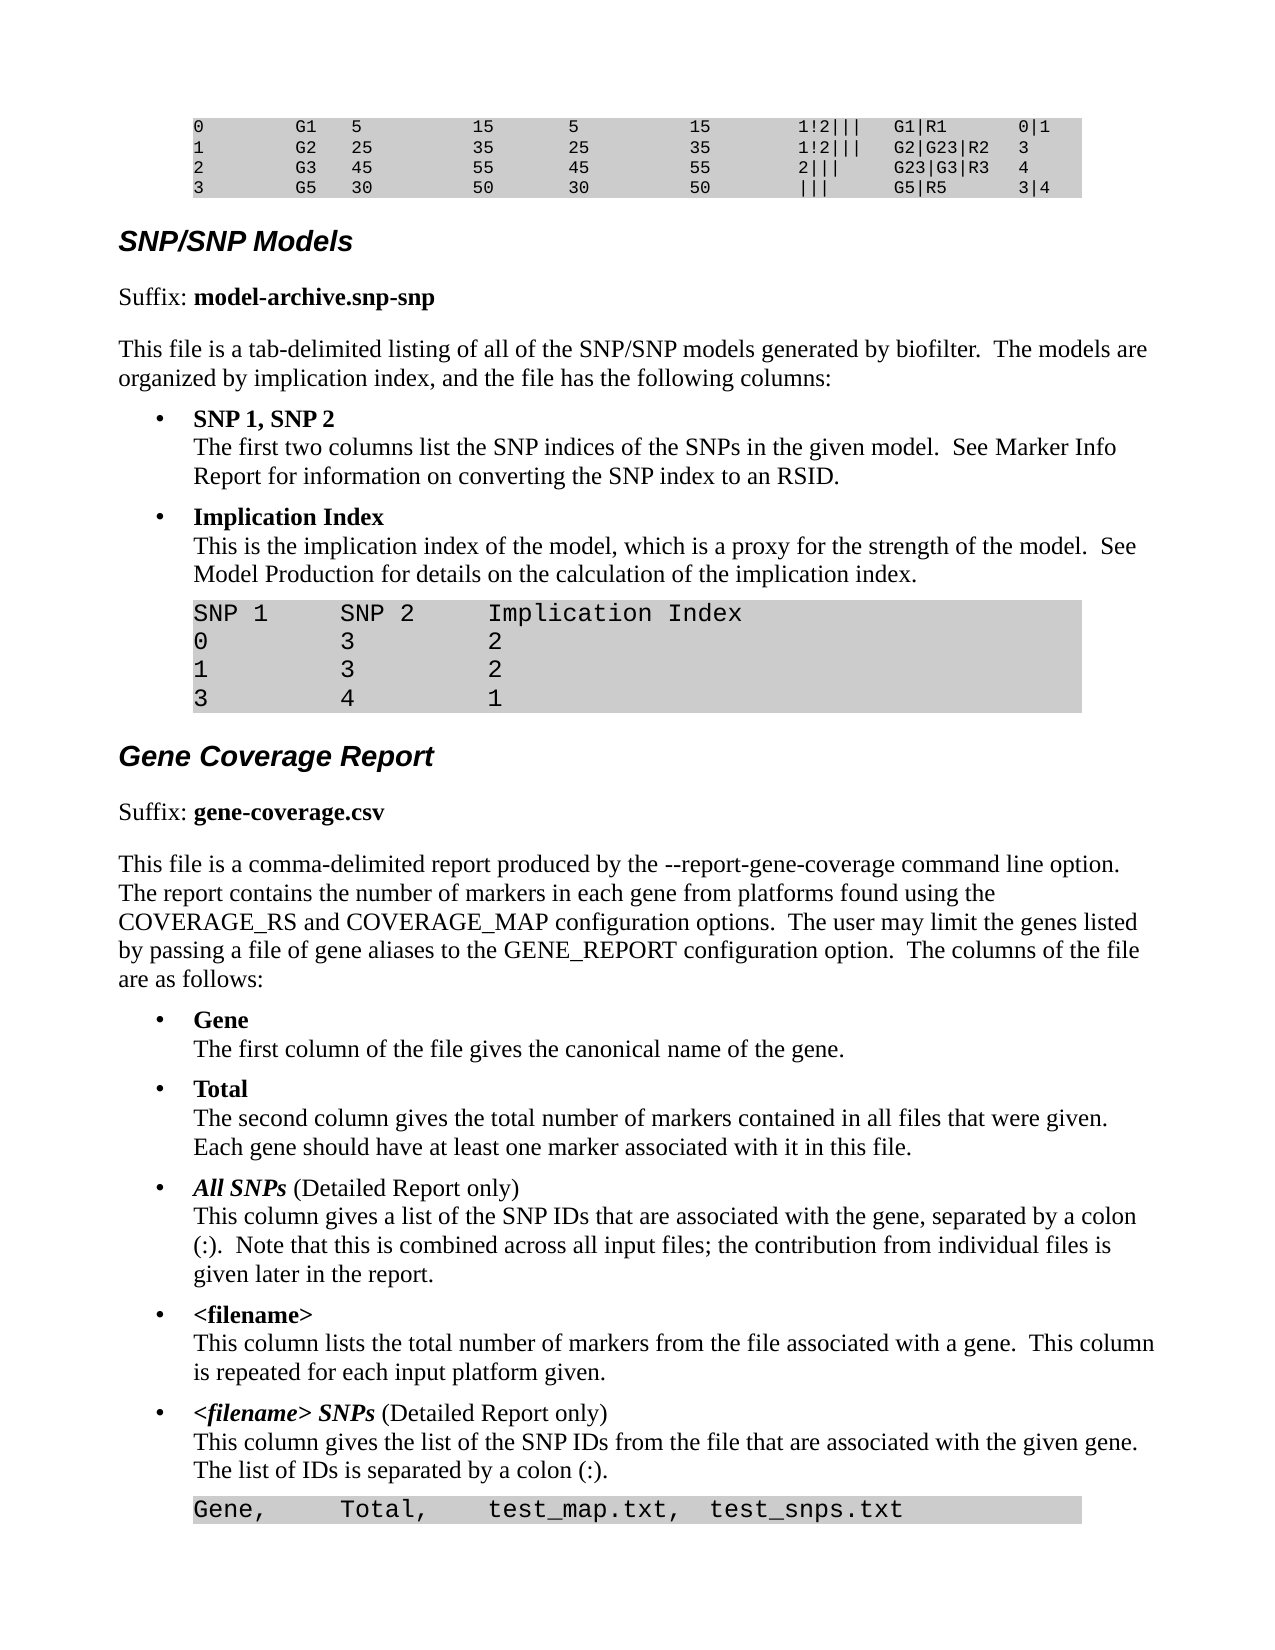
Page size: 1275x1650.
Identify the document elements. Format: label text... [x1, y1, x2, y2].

text Suffix: gene-coverage.csv [118, 797, 1157, 825]
text Suffix: model-archive.snp-snp [118, 282, 1157, 310]
text 3 4 1 [193, 685, 1082, 713]
text 2 G3 45 55 45 55 2||| G23|G3|R3 4 [193, 158, 1082, 178]
list Total The second column gives the total number of markers contained in all files that were given. Each gene should have at least one marker associated with it in this file. [156, 1074, 1157, 1161]
text 0 3 2 [193, 628, 1082, 657]
list All SNPs (Detailed Report only) This column gives a list of the SNP IDs that are associated with the gene, separated by a colon (:). Note that this is combined across all input files; the contribution from individual files is given later in the report. [156, 1173, 1157, 1288]
list Implication Index This is the implication index of the model, which is a proxy for the strength of the model. See Model Production for details on the calculation of the implication index. [156, 502, 1157, 588]
list <filename> This column lists the total number of markers from the file associated with a gene. This column is repeated for each input platform given. [156, 1300, 1157, 1386]
text 1 G2 25 35 25 35 1!2||| G2|G23|R2 3 [193, 138, 1082, 158]
text SNP 1 SNP 2 Implication Index [193, 600, 1082, 628]
list Gene The first column of the file gives the canonical name of the gene. [156, 1005, 1157, 1062]
list SNP 1, SNP 2 The first two columns list the SNP indices of the SNPs in the given model. See Marker Info Report for information on converting the SNP index to an RSID. [156, 404, 1157, 490]
text 1 3 2 [193, 657, 1082, 685]
text 0 G1 5 15 5 15 1!2||| G1|R1 0|1 [193, 118, 1082, 138]
text Gene, Total, test_map.txt, test_snps.txt [193, 1496, 1082, 1524]
list <filename> SNPs (Detailed Report only) This column gives the list of the SNP IDs from the file that are associated with the given gene. The list of IDs is separated by a colon (:). [156, 1398, 1157, 1484]
text This file is a tab-delimited listing of all of the SNP/SNP models generated by biofilter. The models are organized by implication index, and the file has the following columns: [118, 334, 1157, 392]
text This file is a comma-delimited report produced by the --report-gene-coverage command line option. The report contains the number of markers in each gene from platforms found using the COVERAGE_RS and COVERAGE_MAP configuration options. The user may limit the genes listed by passing a file of gene aliases to the GENE_REPORT configuration option. The columns of the file are as follows: [118, 849, 1157, 993]
text 3 G5 30 50 30 50 ||| G5|R5 3|4 [193, 178, 1082, 198]
subtitle Gene Coverage Report [118, 738, 1157, 772]
subtitle SNP/SNP Models [118, 223, 1157, 257]
